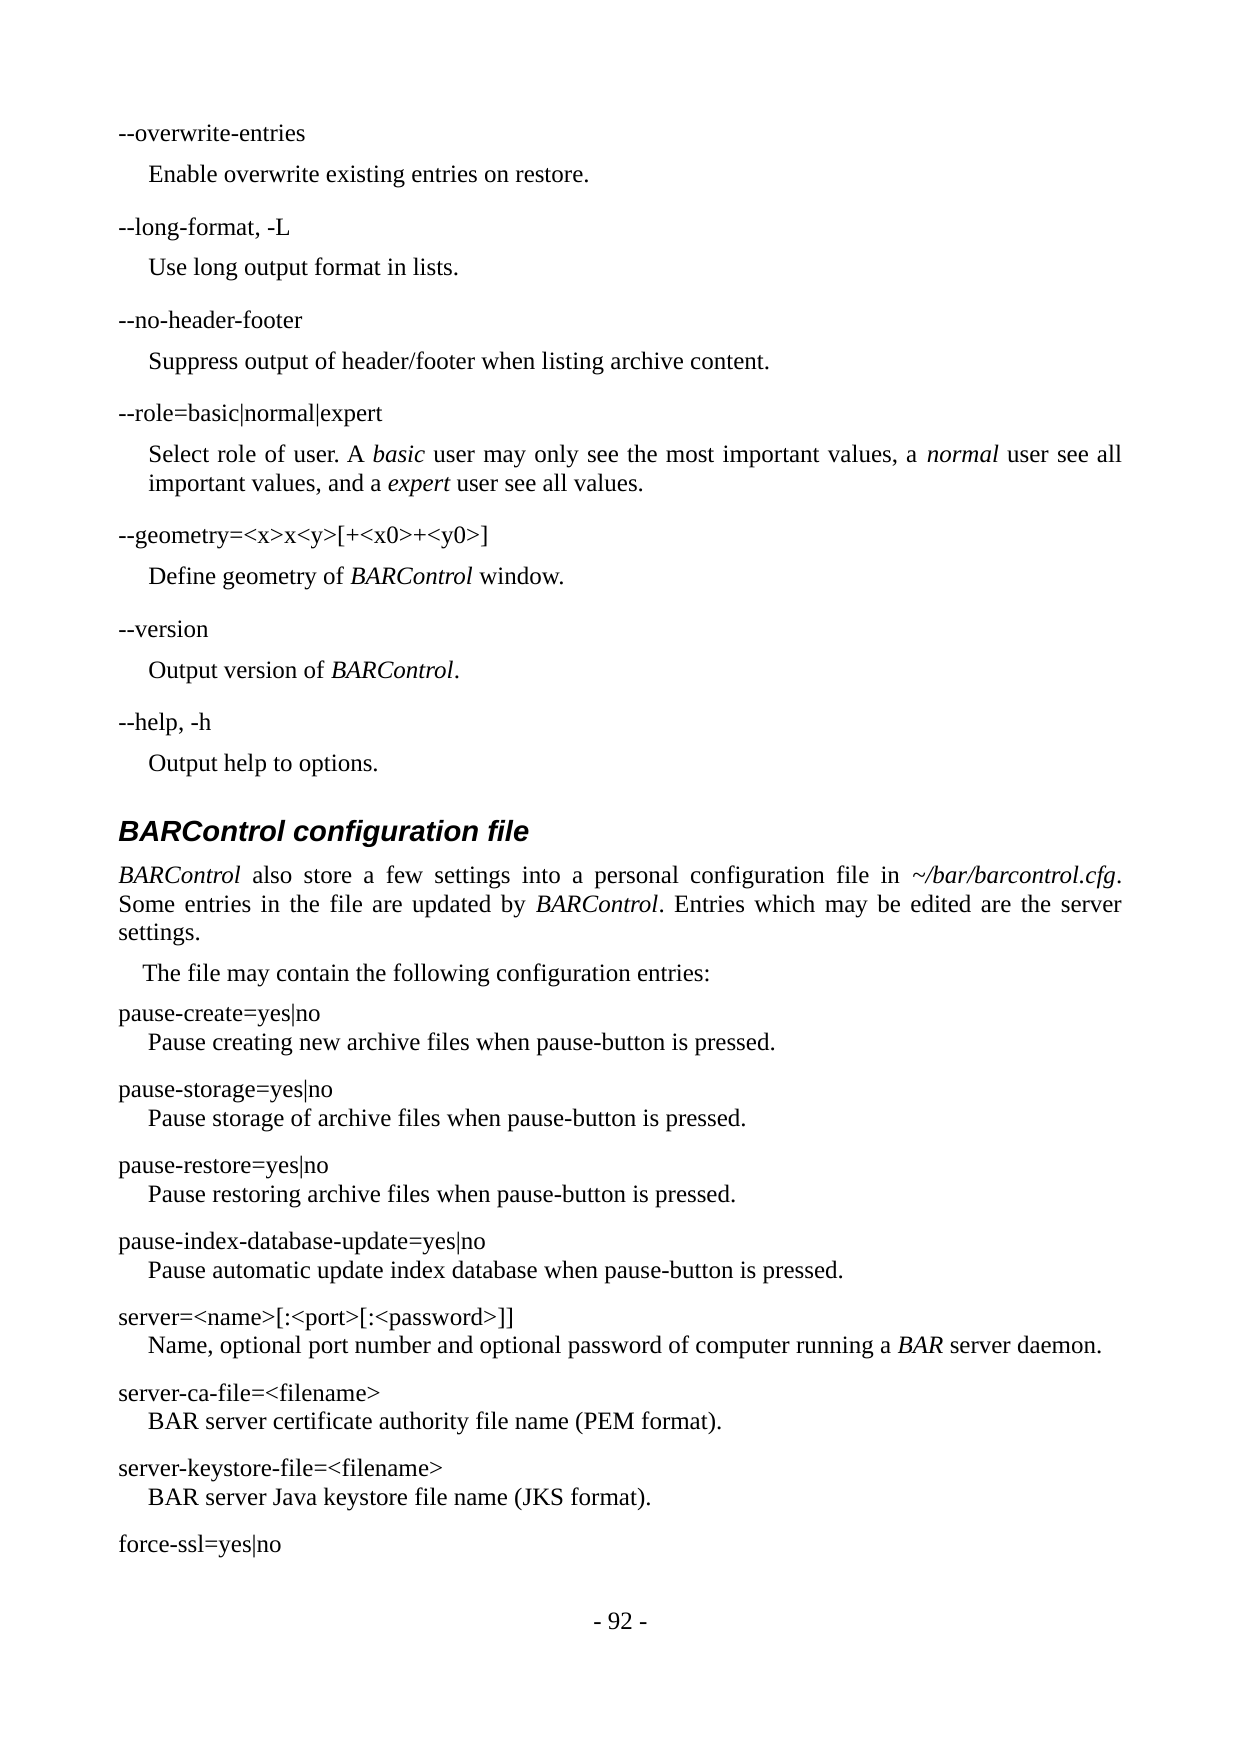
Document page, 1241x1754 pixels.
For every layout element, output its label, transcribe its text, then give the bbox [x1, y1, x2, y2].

title server-keystore-file=<filename> [118, 1453, 1122, 1482]
title pause-restore=yes|no [118, 1150, 1122, 1179]
text Pause automatic update index database when pause-button is pressed. [148, 1255, 1122, 1283]
text Suppress output of header/footer when listing archive content. [148, 346, 1122, 374]
title force-ssl=yes|no [118, 1529, 1122, 1558]
text Name, optional port number and optional password of computer running a BAR server daemon. [148, 1331, 1122, 1359]
title --version [118, 614, 1122, 643]
title --geometry=<x>x<y>[+<x0>+<y0>] [118, 521, 1122, 549]
text Define geometry of BARControl window. [148, 561, 1122, 590]
text Use long output format in lists. [148, 252, 1122, 281]
title pause-storage=yes|no [118, 1074, 1122, 1103]
text Select role of user. A basic user may only see the most important values, a normal user see all important values, and a expert user see all values. [148, 439, 1122, 497]
text The file may contain the following configuration entries: [118, 958, 1122, 987]
title --no-header-footer [118, 305, 1122, 334]
text Pause restoring archive files when pause-button is pressed. [148, 1179, 1122, 1208]
text Output help to options. [148, 748, 1122, 777]
title server=<name>[:<port>[:<password>]] [118, 1302, 1122, 1331]
title --long-format, -L [118, 212, 1122, 240]
title pause-index-database-update=yes|no [118, 1226, 1122, 1255]
title pause-create=yes|no [118, 998, 1122, 1027]
text Enable overwrite existing entries on restore. [148, 159, 1122, 188]
subtitle BARControl configuration file [118, 814, 1122, 847]
text Pause storage of archive files when pause-button is pressed. [148, 1103, 1122, 1132]
text Output version of BARControl. [148, 655, 1122, 683]
text BARControl also store a few settings into a personal configuration file in ~/bar/barcontrol.cfg. Some entries in the file are updated by BARControl. Entries which may be edited are the server settings. [118, 860, 1122, 946]
text BAR server Java keystore file name (JKS format). [148, 1482, 1122, 1511]
text BAR server certificate authority file name (PEM format). [148, 1406, 1122, 1435]
title server-ca-file=<filename> [118, 1378, 1122, 1406]
title --role=basic|normal|expert [118, 398, 1122, 427]
title --overwrite-entries [118, 118, 1122, 147]
text Pause creating new archive files when pause-button is pressed. [148, 1027, 1122, 1056]
title --help, -h [118, 707, 1122, 736]
